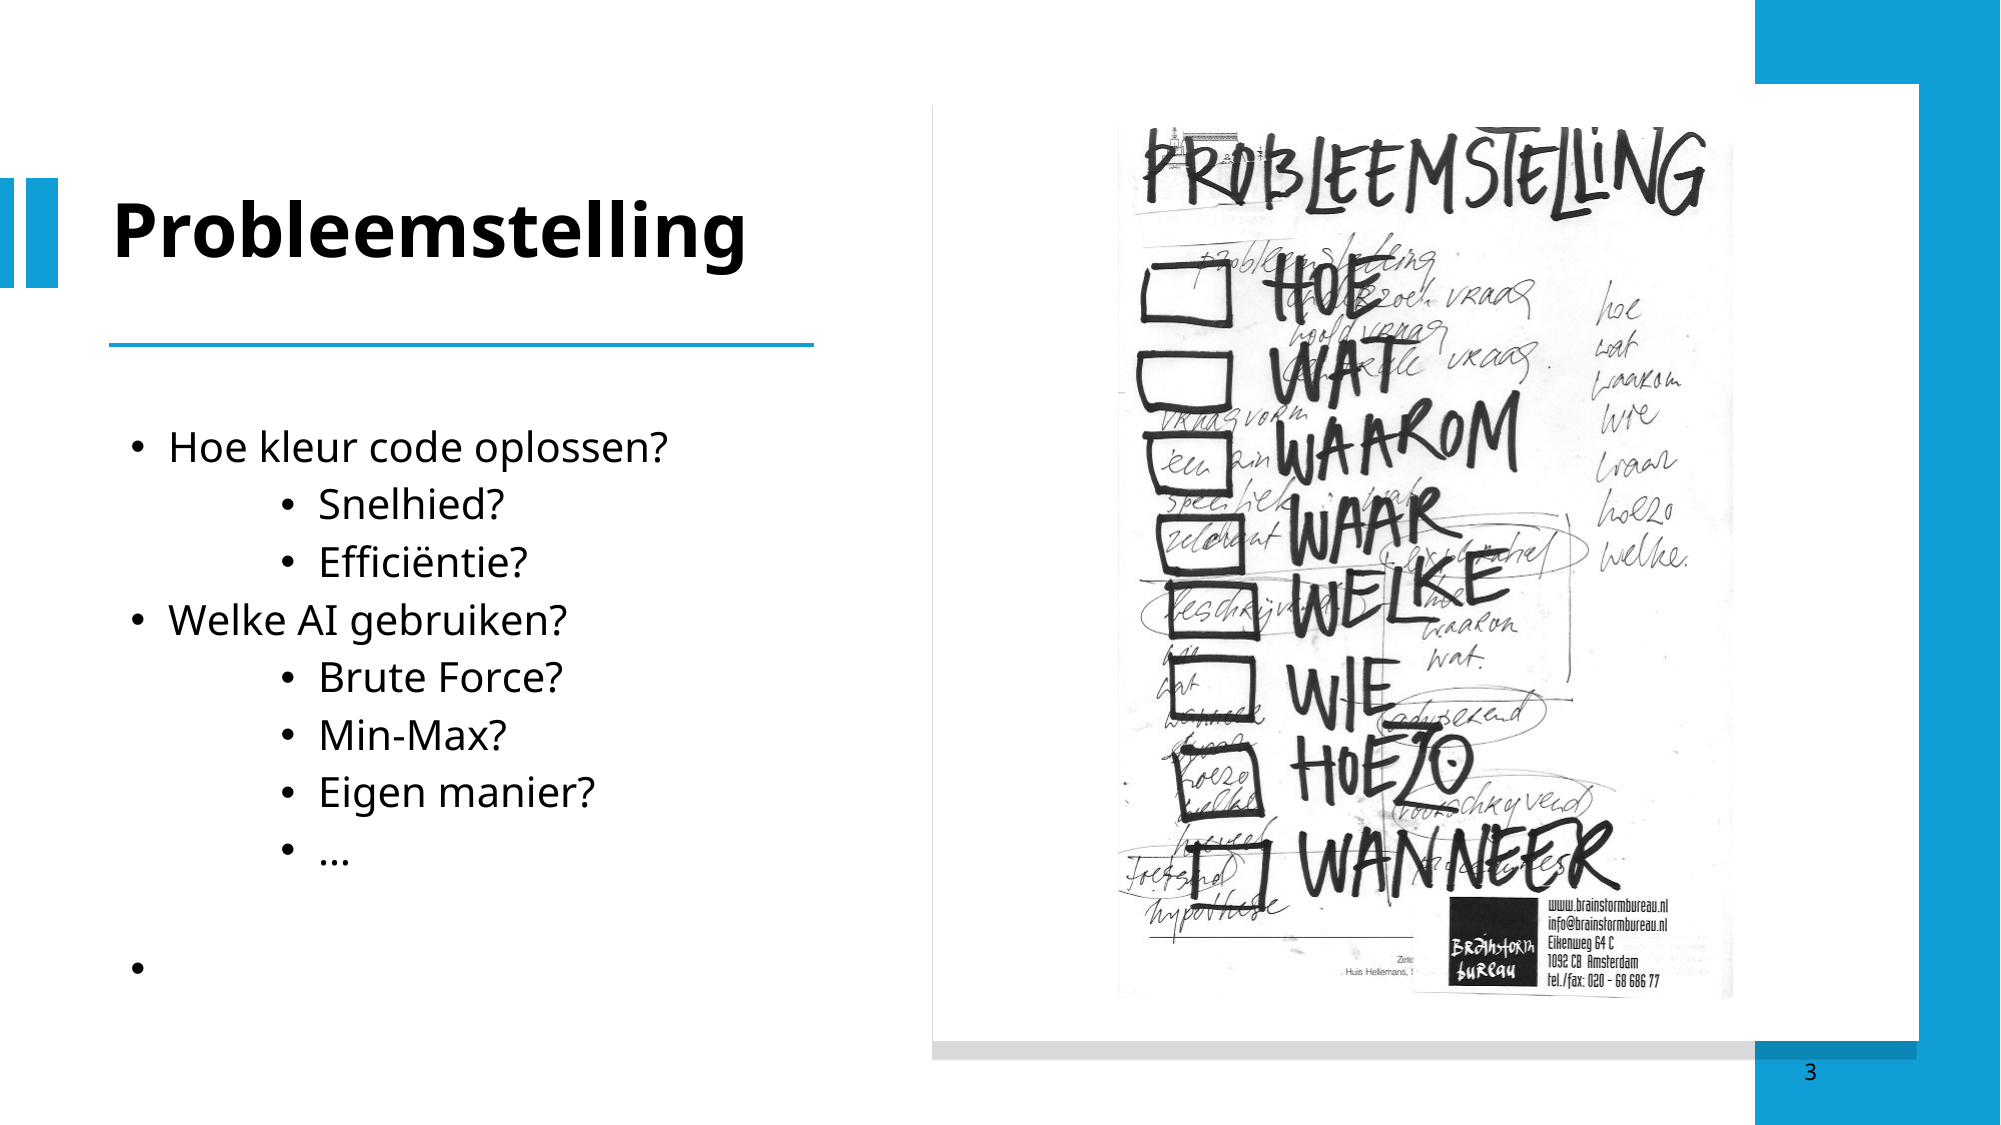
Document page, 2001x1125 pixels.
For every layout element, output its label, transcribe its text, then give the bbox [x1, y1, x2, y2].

text_box [0, 0, 2000, 1125]
text_box Hoe kleur code oplossen? Snelhied? Efficiëntie? Welke AI gebruiken? Brute Force? Min-Max? Eigen manier? … [96, 382, 845, 1036]
picture [1118, 127, 1733, 998]
title Probleemstelling [96, 140, 845, 326]
